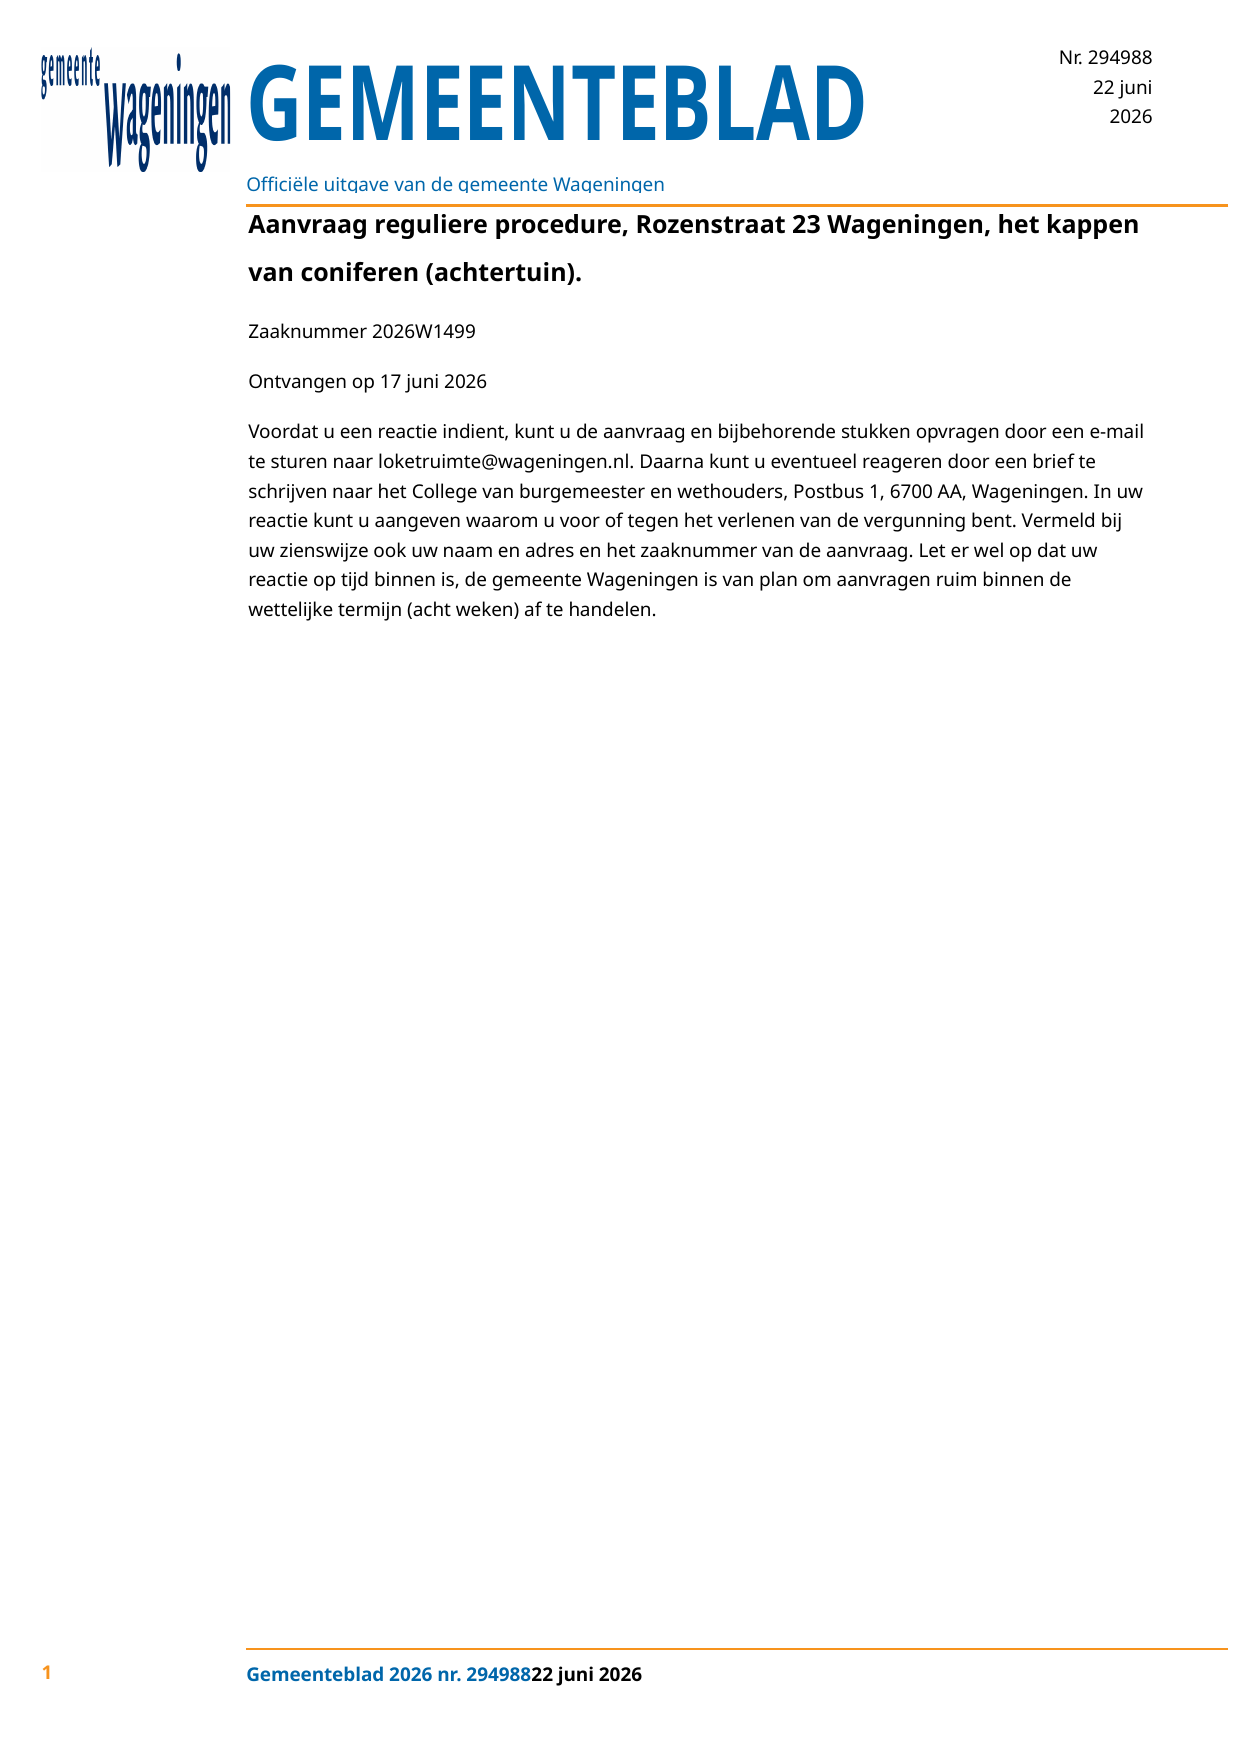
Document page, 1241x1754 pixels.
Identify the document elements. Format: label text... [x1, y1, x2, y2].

text Zaaknummer 2026W1499 [248, 318, 1152, 344]
text Ontvangen op 17 juni 2026 [248, 368, 1152, 394]
picture [41, 47, 231, 172]
text Voordat u een reactie indient, kunt u de aanvraag en bijbehorende stukken opvragen door een e-mail te sturen naar loketruimte@wageningen.nl. Daarna kunt u eventueel reageren door een brief te schrijven naar het College van burgemeester en wethouders, Postbus 1, 6700 AA, Wageningen. In uw reactie kunt u aangeven waarom u voor of tegen het verlenen van de vergunning bent. Vermeld bij uw zienswijze ook uw naam en adres en het zaaknummer van de aanvraag. Let er wel op dat uw reactie op tijd binnen is, de gemeente Wageningen is van plan om aanvragen ruim binnen de wettelijke termijn (acht weken) af te handelen. [248, 419, 1152, 622]
text Aanvraag reguliere procedure, Rozenstraat 23 Wageningen, het kappen van coniferen (achtertuin). [248, 207, 1152, 288]
